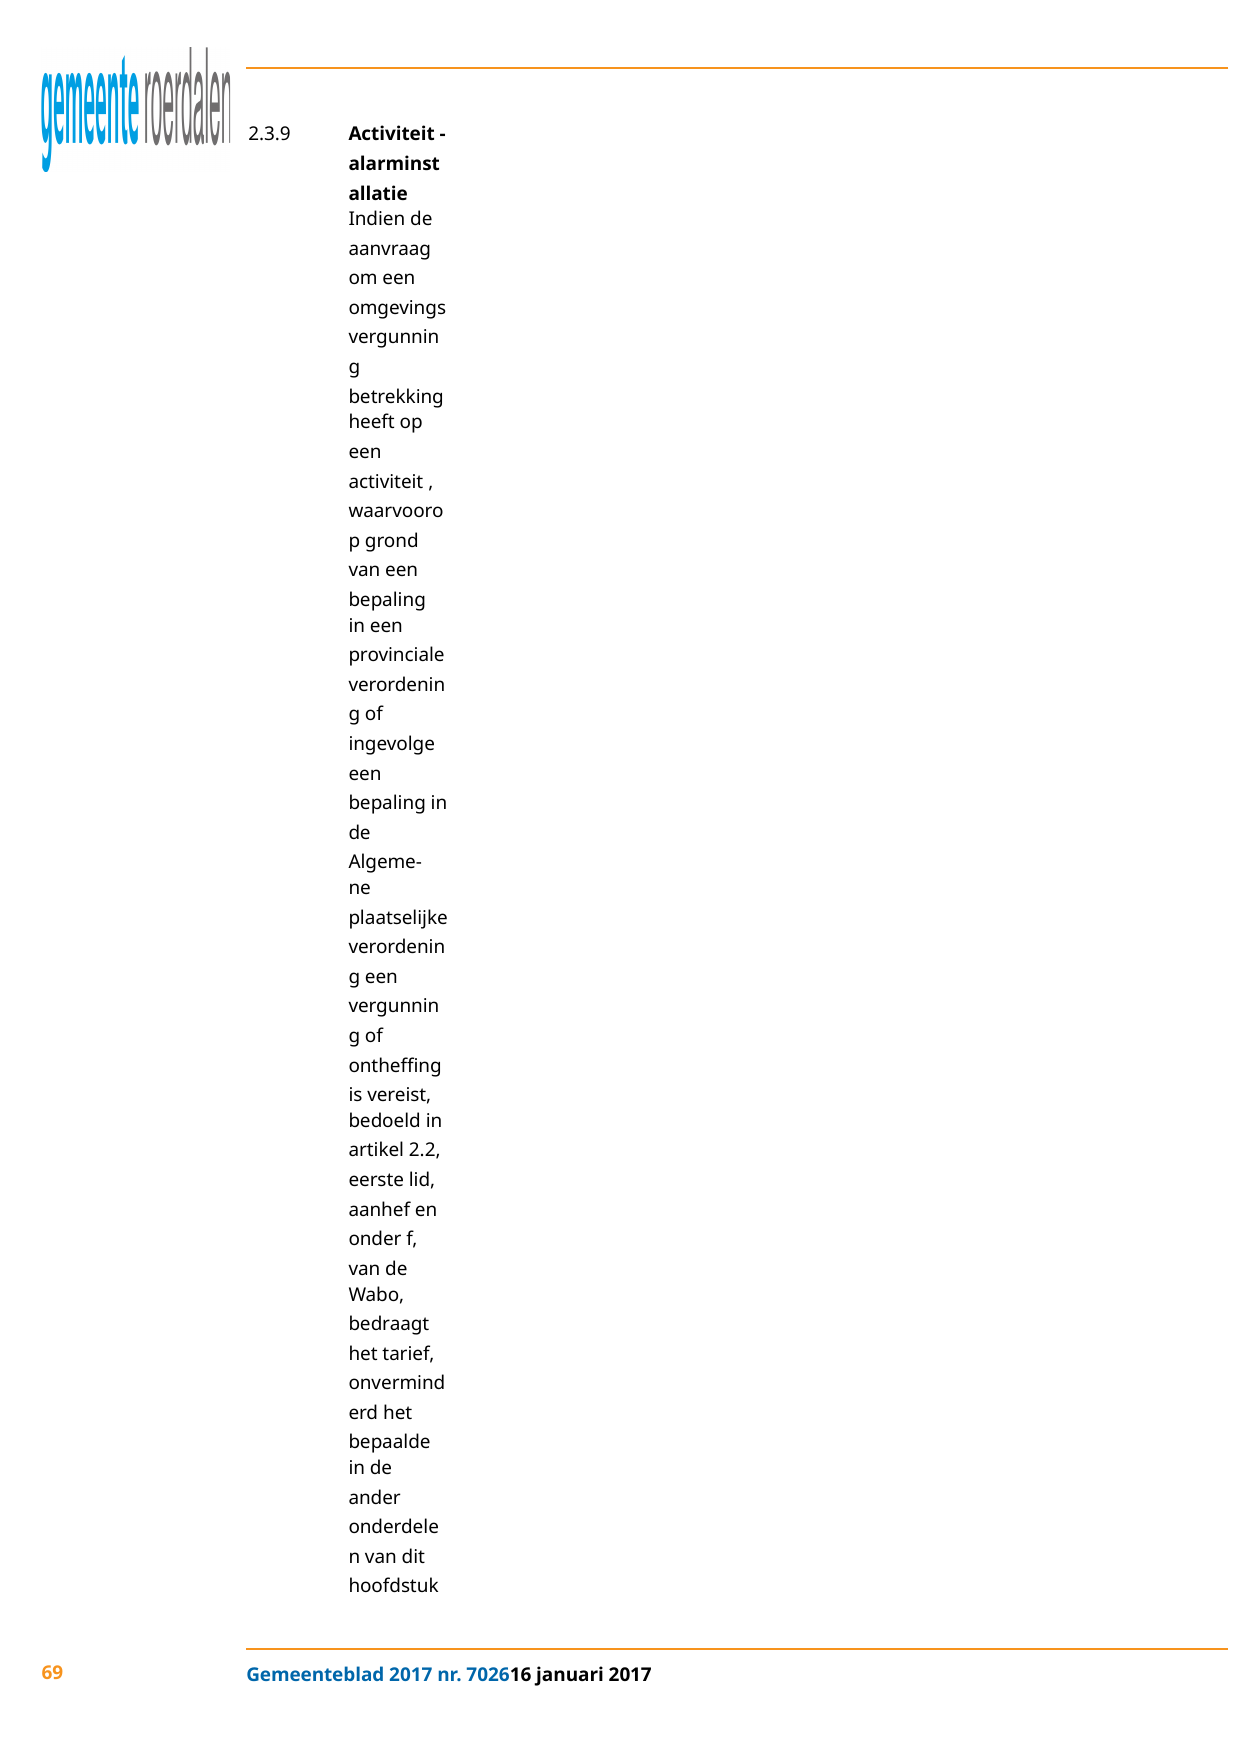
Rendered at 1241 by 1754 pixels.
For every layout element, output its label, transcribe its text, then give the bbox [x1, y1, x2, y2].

table_cell [449, 121, 549, 205]
picture [41, 134, 48, 172]
table_cell [348, 95, 449, 121]
table_cell [248, 874, 348, 1107]
table_cell [248, 612, 348, 874]
table_cell [248, 1454, 348, 1598]
table_cell [449, 409, 549, 612]
table_cell [248, 205, 348, 409]
table_cell [449, 95, 549, 121]
table_cell [449, 874, 549, 1107]
table_cell [449, 1454, 549, 1598]
table_cell bedoeld in artikel 2.2, eerste lid, aanhef en onder f, van de [348, 1107, 449, 1281]
table_cell [449, 1107, 549, 1281]
table_cell in een provinciale verordening of ingevolge een bepaling in de Algeme- [348, 612, 449, 874]
table_cell ne plaatselijke verordening een vergunning of ontheffing is vereist, [348, 874, 449, 1107]
table_cell [449, 1281, 549, 1454]
table_cell [248, 409, 348, 612]
table_cell 2.3.9 [248, 121, 348, 205]
table_cell [248, 1107, 348, 1281]
picture [41, 47, 231, 172]
table_cell heeft op een activiteit , waarvoorop grond van een bepaling [348, 409, 449, 612]
table_cell [449, 612, 549, 874]
table_cell Activiteit - alarminstallatie [348, 121, 449, 205]
table_cell [248, 1281, 348, 1454]
table_cell in de ander onderdelen van dit hoofdstuk [348, 1454, 449, 1598]
table_cell [248, 95, 348, 121]
table_cell Wabo, bedraagt het tarief, onverminderd het bepaalde [348, 1281, 449, 1454]
table_cell [449, 205, 549, 409]
table_cell Indien de aanvraag om een omgevingsvergunning betrekking [348, 205, 449, 409]
